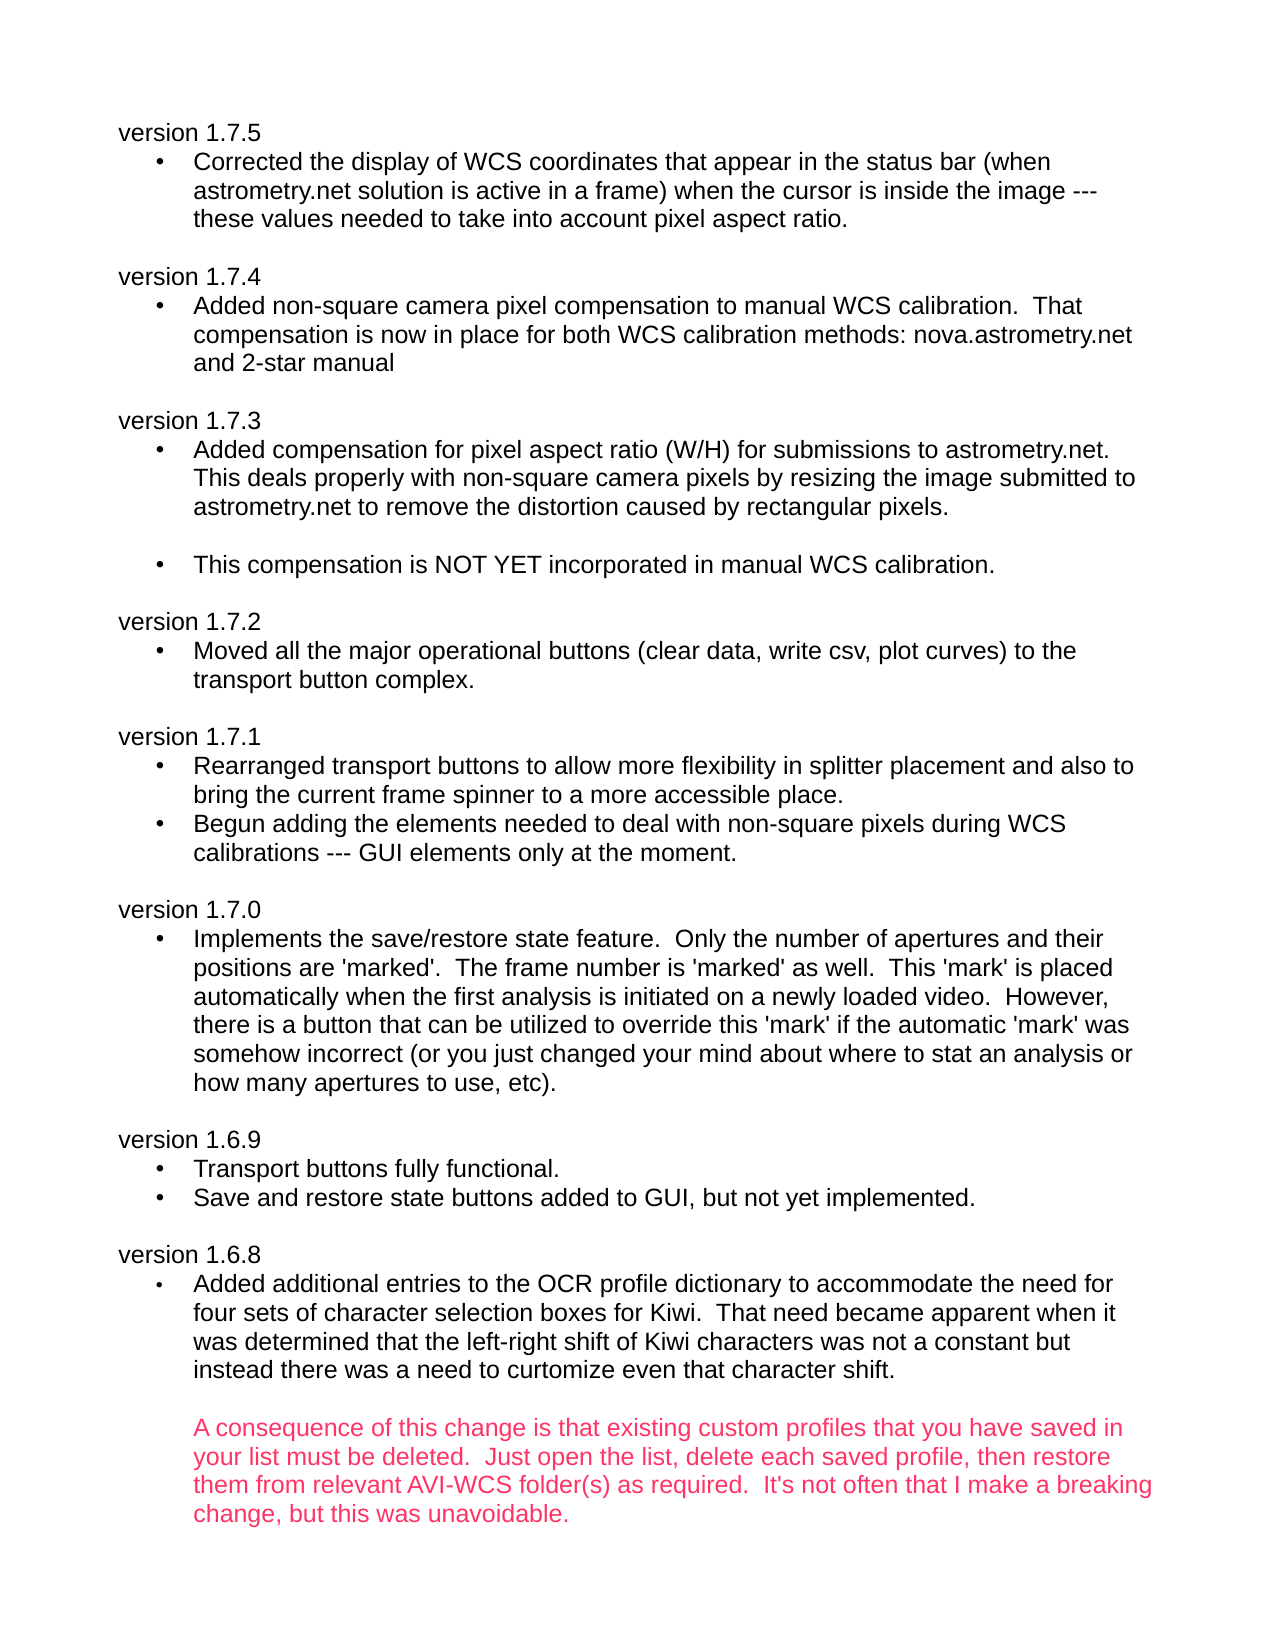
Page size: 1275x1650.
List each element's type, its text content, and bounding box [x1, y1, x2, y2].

text version 1.6.8 [118, 1240, 1157, 1269]
text version 1.7.0 [118, 895, 1157, 924]
list Added additional entries to the OCR profile dictionary to accommodate the need for four sets of character selection boxes for Kiwi. That need became apparent when it was determined that the left-right shift of Kiwi characters was not a constant but instead there was a need to curtomize even that character shift. A consequence of this change is that existing custom profiles that you have saved in your list must be deleted. Just open the list, delete each saved profile, then restore them from relevant AVI-WCS folder(s) as required. It's not often that I make a breaking change, but this was unavoidable. [156, 1269, 1157, 1528]
text version 1.7.4 [118, 262, 1157, 291]
text version 1.7.5 [118, 118, 1157, 147]
list Transport buttons fully functional. [156, 1154, 1157, 1183]
list Save and restore state buttons added to GUI, but not yet implemented. [156, 1183, 1157, 1240]
list Added non-square camera pixel compensation to manual WCS calibration. That compensation is now in place for both WCS calibration methods: nova.astrometry.net and 2-star manual [156, 291, 1157, 406]
list Moved all the major operational buttons (clear data, write csv, plot curves) to the transport button complex. [156, 636, 1157, 722]
text version 1.6.9 [118, 1125, 1157, 1154]
list Implements the save/restore state feature. Only the number of apertures and their positions are 'marked'. The frame number is 'marked' as well. This 'mark' is placed automatically when the first analysis is initiated on a newly loaded video. However, there is a button that can be utilized to override this 'mark' if the automatic 'mark' was somehow incorrect (or you just changed your mind about where to stat an analysis or how many apertures to use, etc). [156, 924, 1157, 1125]
list Corrected the display of WCS coordinates that appear in the status bar (when astrometry.net solution is active in a frame) when the cursor is inside the image --- these values needed to take into account pixel aspect ratio. [156, 147, 1157, 262]
list Rearranged transport buttons to allow more flexibility in splitter placement and also to bring the current frame spinner to a more accessible place. [156, 751, 1157, 809]
text version 1.7.3 [118, 406, 1157, 434]
text version 1.7.1 [118, 722, 1157, 751]
text version 1.7.2 [118, 607, 1157, 636]
list Begun adding the elements needed to deal with non-square pixels during WCS calibrations --- GUI elements only at the moment. [156, 809, 1157, 895]
list This compensation is NOT YET incorporated in manual WCS calibration. [156, 550, 1157, 607]
list Added compensation for pixel aspect ratio (W/H) for submissions to astrometry.net. This deals properly with non-square camera pixels by resizing the image submitted to astrometry.net to remove the distortion caused by rectangular pixels. [156, 434, 1157, 550]
